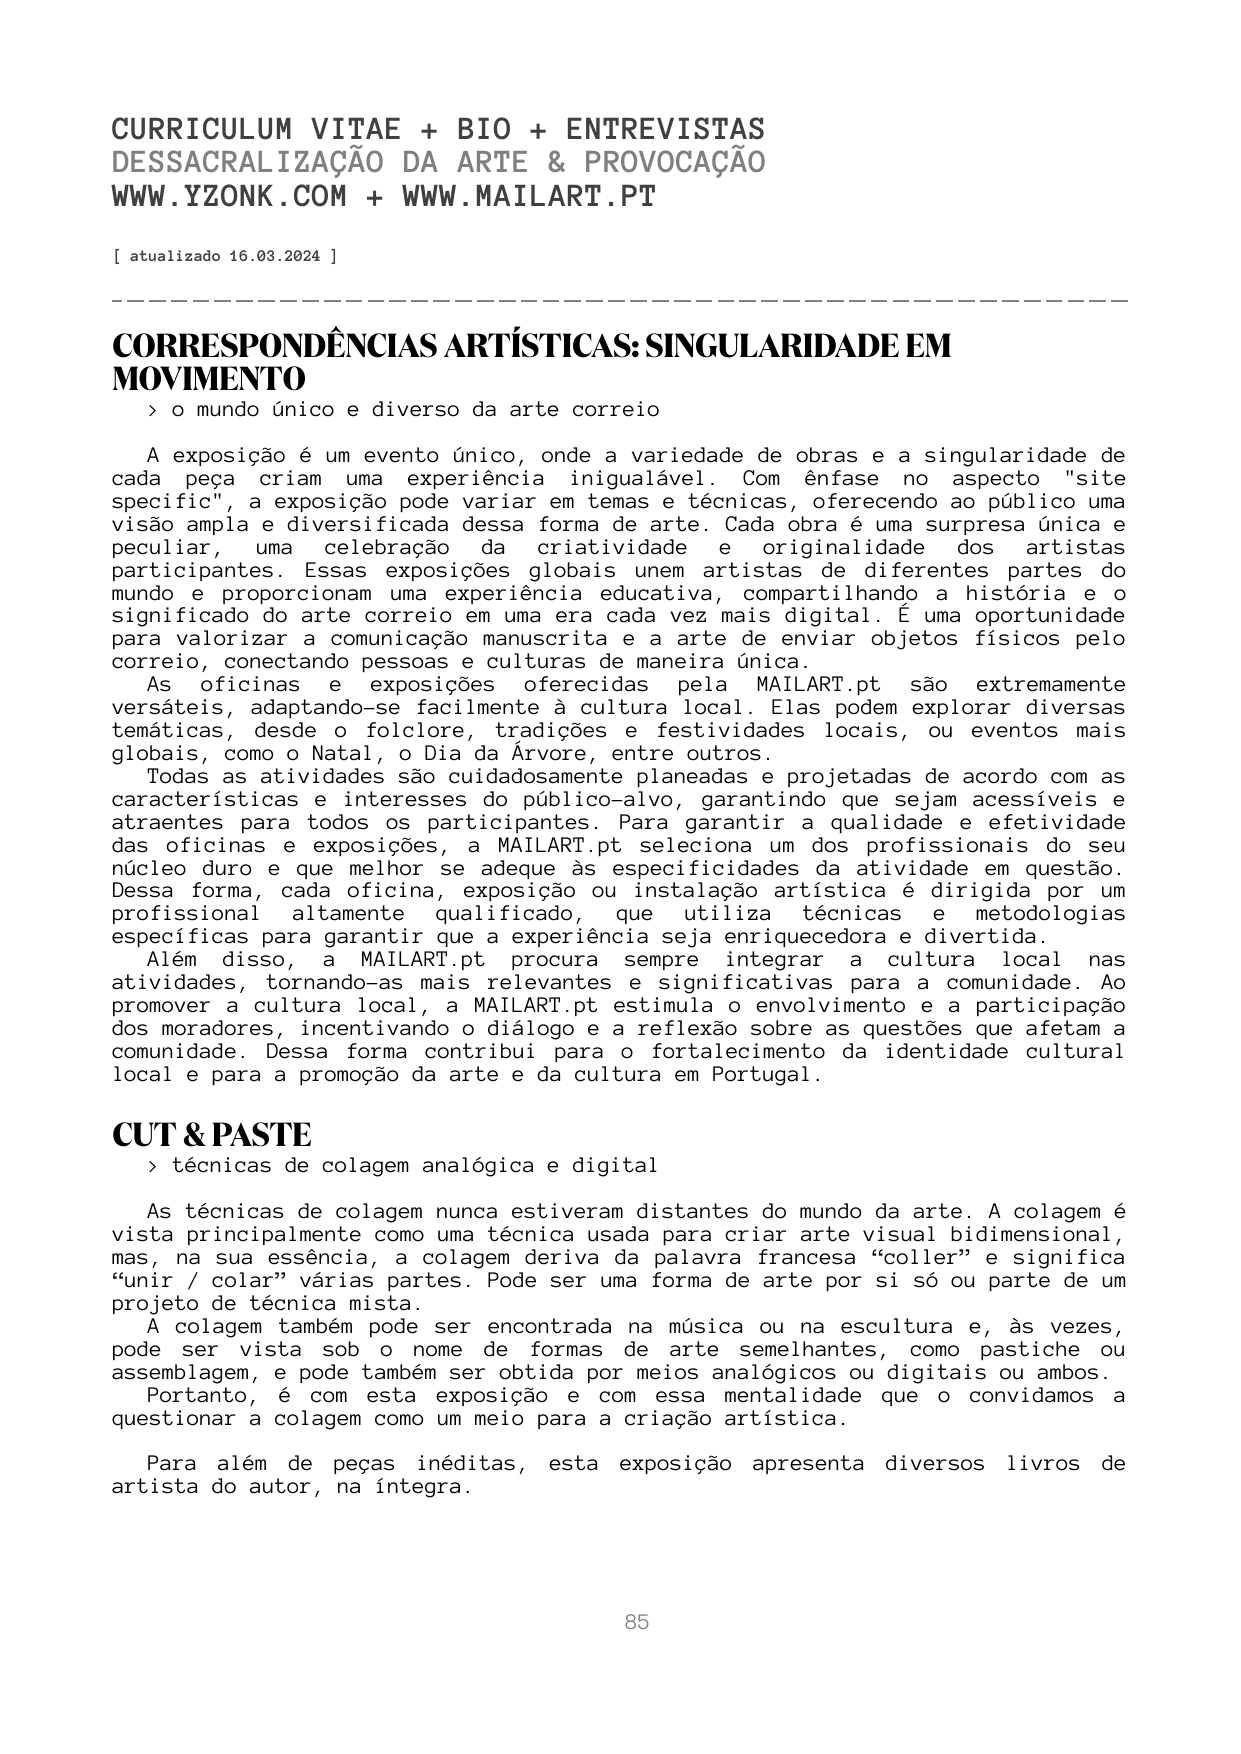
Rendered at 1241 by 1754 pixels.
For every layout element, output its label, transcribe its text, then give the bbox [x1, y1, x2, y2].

text > técnicas de colagem analógica e digital [112, 1154, 1128, 1177]
text > o mundo único e diverso da arte correio [112, 398, 1128, 421]
text Portanto, é com esta exposição e com essa mentalidade que o convidamos a questionar a colagem como um meio para a criação artística. [112, 1383, 1128, 1429]
text Além disso, a MAILART.pt procura sempre integrar a cultura local nas atividades, tornando-as mais relevantes e significativas para a comunidade. Ao promover a cultura local, a MAILART.pt estimula o envolvimento e a participação dos moradores, incentivando o diálogo e a reflexão sobre as questões que afetam a comunidade. Dessa forma contribui para o fortalecimento da identidade cultural local e para a promoção da arte e da cultura em Portugal. [112, 948, 1128, 1085]
text A colagem também pode ser encontrada na música ou na escultura e, às vezes, pode ser vista sob o nome de formas de arte semelhantes, como pastiche ou assemblagem, e pode também ser obtida por meios analógicos ou digitais ou ambos. [112, 1314, 1128, 1383]
text A exposição é um evento único, onde a variedade de obras e a singularidade de cada peça criam uma experiência inigualável. Com ênfase no aspecto "site specific", a exposição pode variar em temas e técnicas, oferecendo ao público uma visão ampla e diversificada dessa forma de arte. Cada obra é uma surpresa única e peculiar, uma celebração da criatividade e originalidade dos artistas participantes. Essas exposições globais unem artistas de diferentes partes do mundo e proporcionam uma experiência educativa, compartilhando a história e o significado do arte correio em uma era cada vez mais digital. É uma oportunidade para valorizar a comunicação manuscrita e a arte de enviar objetos físicos pelo correio, conectando pessoas e culturas de maneira única. [112, 444, 1128, 673]
text As oficinas e exposições oferecidas pela MAILART.pt são extremamente versáteis, adaptando-se facilmente à cultura local. Elas podem explorar diversas temáticas, desde o folclore, tradições e festividades locais, ou eventos mais globais, como o Natal, o Dia da Árvore, entre outros. [112, 673, 1128, 764]
text As técnicas de colagem nunca estiveram distantes do mundo da arte. A colagem é vista principalmente como uma técnica usada para criar arte visual bidimensional, mas, na sua essência, a colagem deriva da palavra francesa “coller” e significa “unir / colar” várias partes. Pode ser uma forma de arte por si só ou parte de um projeto de técnica mista. [112, 1200, 1128, 1314]
subtitle Correspondências Artísticas: Singularidade em Movimento [112, 331, 1128, 398]
text Todas as atividades são cuidadosamente planeadas e projetadas de acordo com as características e interesses do público-alvo, garantindo que sejam acessíveis e atraentes para todos os participantes. Para garantir a qualidade e efetividade das oficinas e exposições, a MAILART.pt seleciona um dos profissionais do seu núcleo duro e que melhor se adeque às especificidades da atividade em questão. Dessa forma, cada oficina, exposição ou instalação artística é dirigida por um profissional altamente qualificado, que utiliza técnicas e metodologias específicas para garantir que a experiência seja enriquecedora e divertida. [112, 764, 1128, 948]
text Para além de peças inéditas, esta exposição apresenta diversos livros de artista do autor, na íntegra. [112, 1452, 1128, 1498]
subtitle CUT & PASTE [112, 1121, 1128, 1154]
